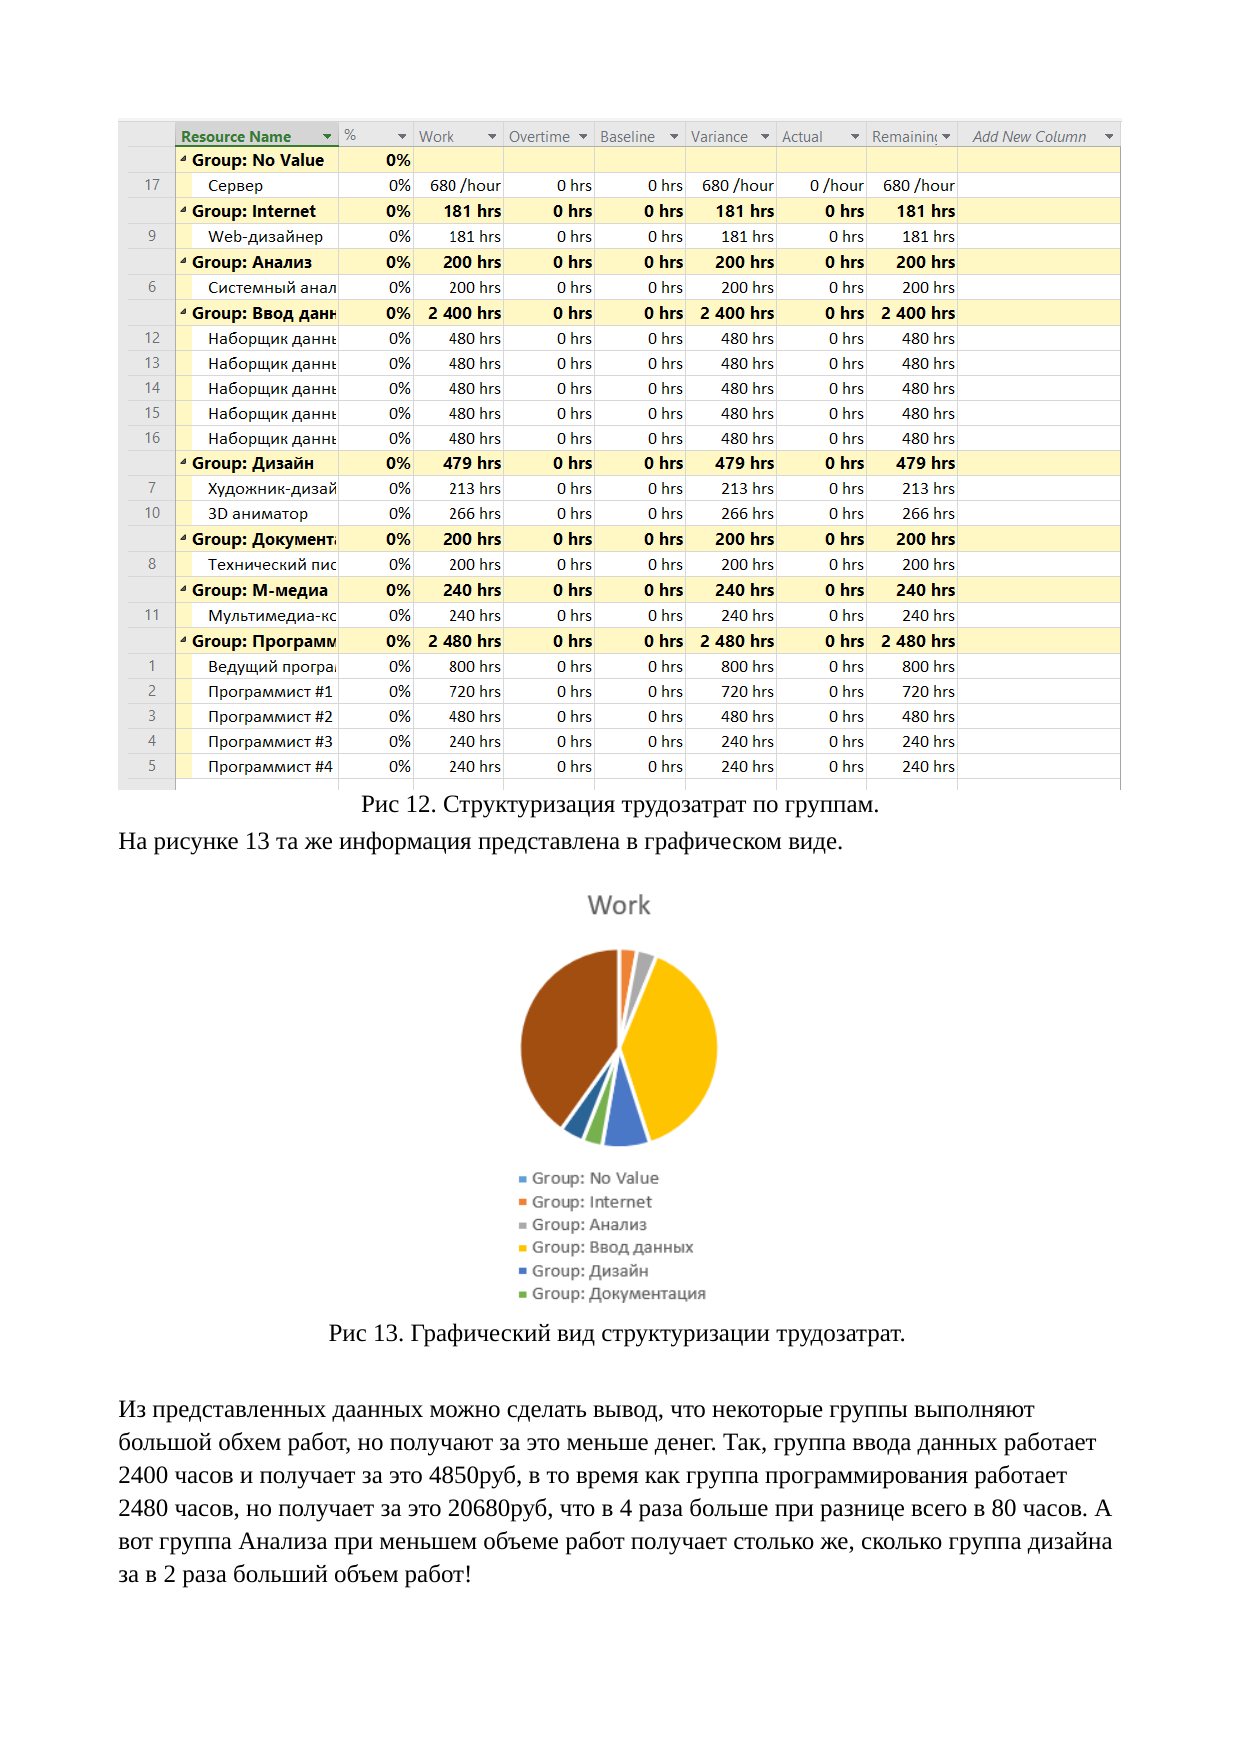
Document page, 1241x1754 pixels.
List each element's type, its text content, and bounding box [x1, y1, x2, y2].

table_header Рис 13. Графический вид структуризации трудозатрат. [118, 874, 1122, 1347]
picture [118, 118, 1123, 790]
picture [250, 874, 990, 1318]
text Из представленных даанных можно сделать вывод, что некоторые группы выполняют большой обхем работ, но получают за это меньше денег. Так, группа ввода данных работает 2400 часов и получает за это 4850руб, в то время как группа программирования работает 2480 часов, но получает за это 20680руб, что в 4 раза больше при разнице всего в 80 часов. А вот группа Анализа при меньшем объеме работ получает столько же, сколько группа дизайна за в 2 раза больший объем работ! [118, 1394, 1122, 1588]
table_header Рис 12. Структуризация трудозатрат по группам. [118, 790, 1122, 826]
text На рисунке 13 та же информация представлена в графическом виде. [118, 826, 1122, 855]
